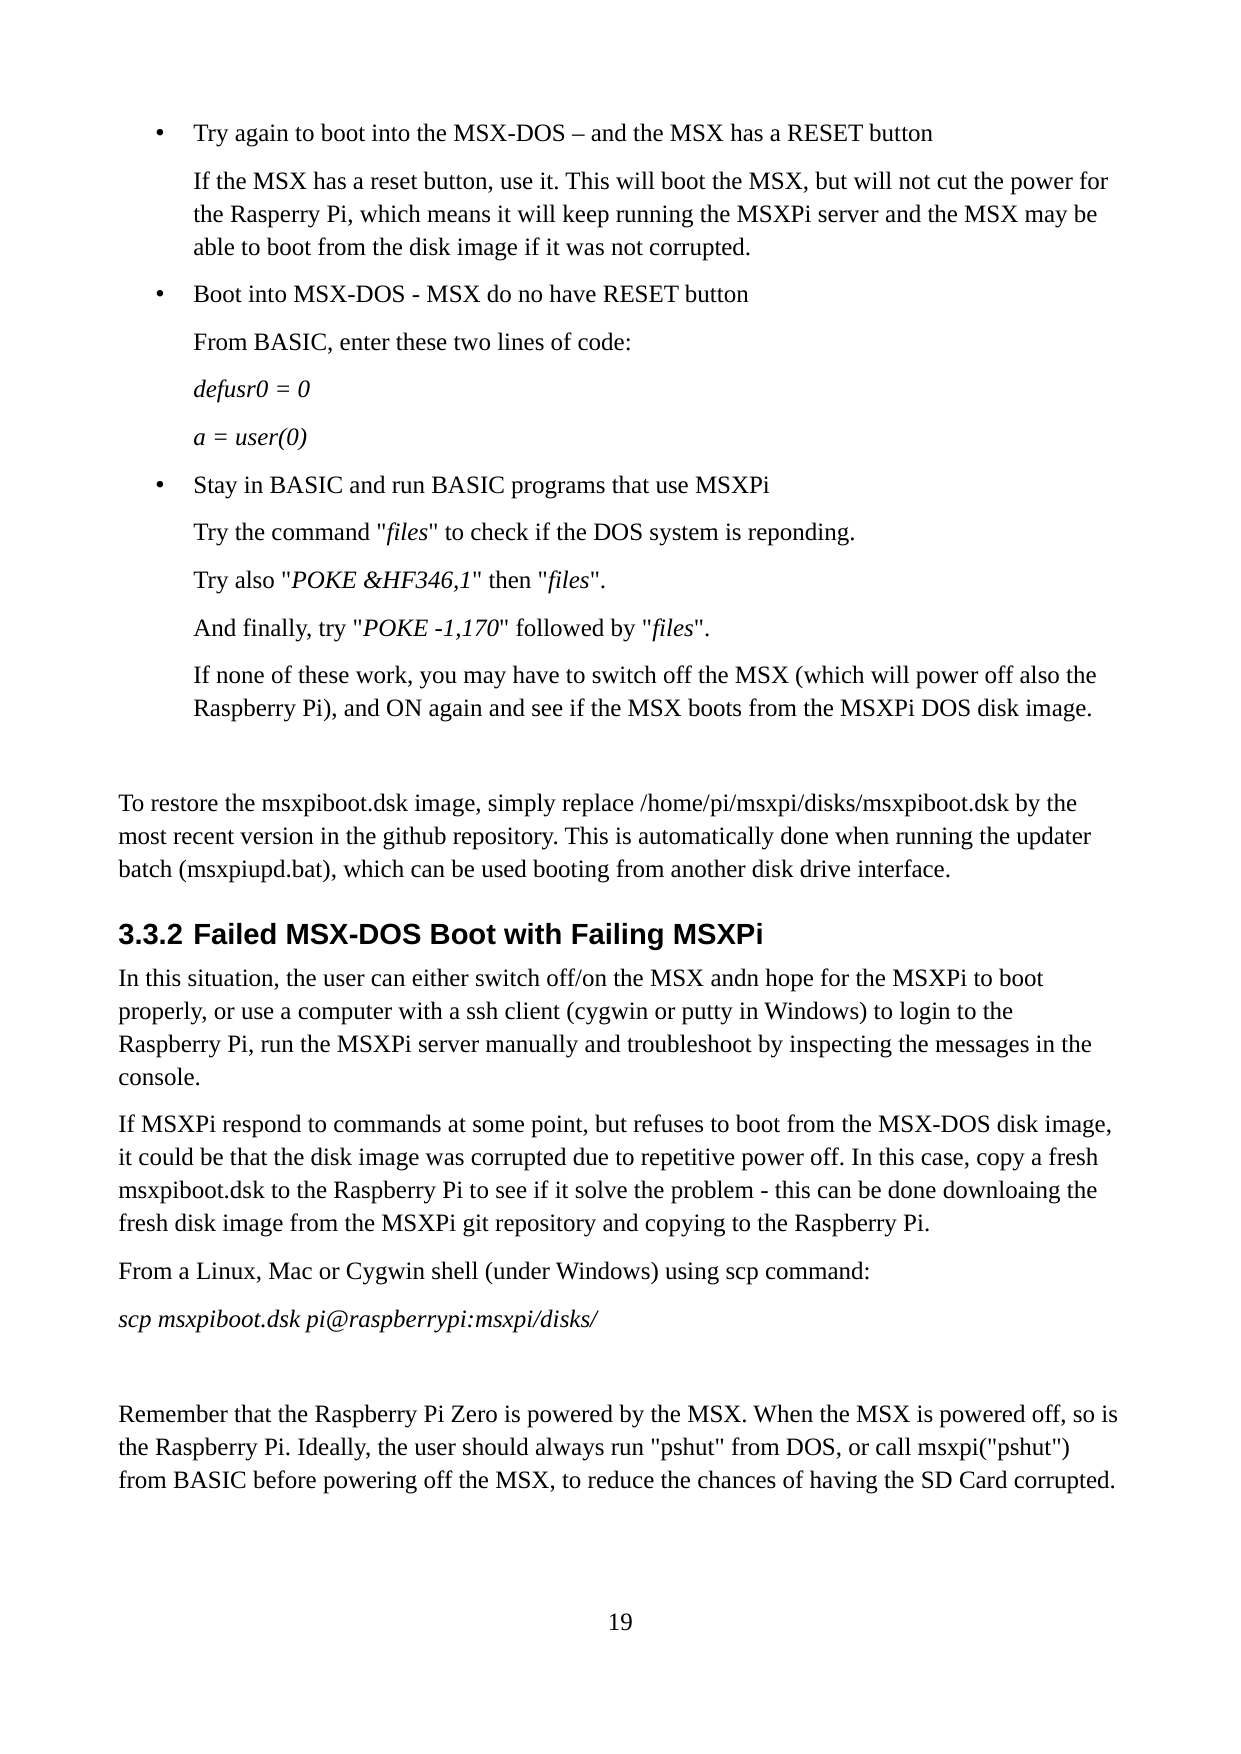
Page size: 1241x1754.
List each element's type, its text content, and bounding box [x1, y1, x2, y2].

list And finally, try "POKE -1,170" followed by "files". [156, 613, 1122, 641]
text In this situation, the user can either switch off/on the MSX andn hope for the MSXPi to boot properly, or use a computer with a ssh client (cygwin or putty in Windows) to login to the Raspberry Pi, run the MSXPi server manually and troubleshoot by inspecting the messages in the console. [118, 963, 1122, 1091]
list a = user(0) [156, 422, 1122, 451]
subtitle Failed MSX-DOS Boot with Failing MSXPi [118, 917, 1122, 950]
text From a Linux, Mac or Cygwin shell (under Windows) using scp command: [118, 1256, 1122, 1285]
text To restore the msxpiboot.dsk image, simply replace /home/pi/msxpi/disks/msxpiboot.dsk by the most recent version in the github repository. This is automatically done when running the updater batch (msxpiupd.bat), which can be used booting from another disk drive interface. [118, 788, 1122, 883]
text If MSXPi respond to commands at some point, but refuses to boot from the MSX-DOS disk image, it could be that the disk image was corrupted due to repetitive power off. In this case, copy a fresh msxpiboot.dsk to the Raspberry Pi to see if it solve the problem - this can be done downloaing the fresh disk image from the MSXPi git repository and copying to the Raspberry Pi. [118, 1109, 1122, 1237]
text Remember that the Raspberry Pi Zero is powered by the MSX. When the MSX is powered off, so is the Raspberry Pi. Ideally, the user should always run "pshut" from DOS, or call msxpi("pshut") from BASIC before powering off the MSX, to reduce the chances of having the SD Card corrupted. [118, 1399, 1122, 1494]
list Try the command "files" to check if the DOS system is reponding. [156, 517, 1122, 546]
list Try also "POKE &HF346,1" then "files". [156, 565, 1122, 594]
text scp msxpiboot.dsk pi@raspberrypi:msxpi/disks/ [118, 1304, 1122, 1332]
list Boot into MSX-DOS - MSX do no have RESET button [156, 279, 1122, 308]
list If none of these work, you may have to switch off the MSX (which will power off also the Raspberry Pi), and ON again and see if the MSX boots from the MSXPi DOS disk image. [156, 660, 1122, 722]
list Stay in BASIC and run BASIC programs that use MSXPi [156, 470, 1122, 498]
list From BASIC, enter these two lines of code: [156, 327, 1122, 356]
list defusr0 = 0 [156, 374, 1122, 403]
list If the MSX has a reset button, use it. This will boot the MSX, but will not cut the power for the Rasperry Pi, which means it will keep running the MSXPi server and the MSX may be able to boot from the disk image if it was not corrupted. [156, 166, 1122, 261]
list Try again to boot into the MSX-DOS – and the MSX has a RESET button [156, 118, 1122, 147]
